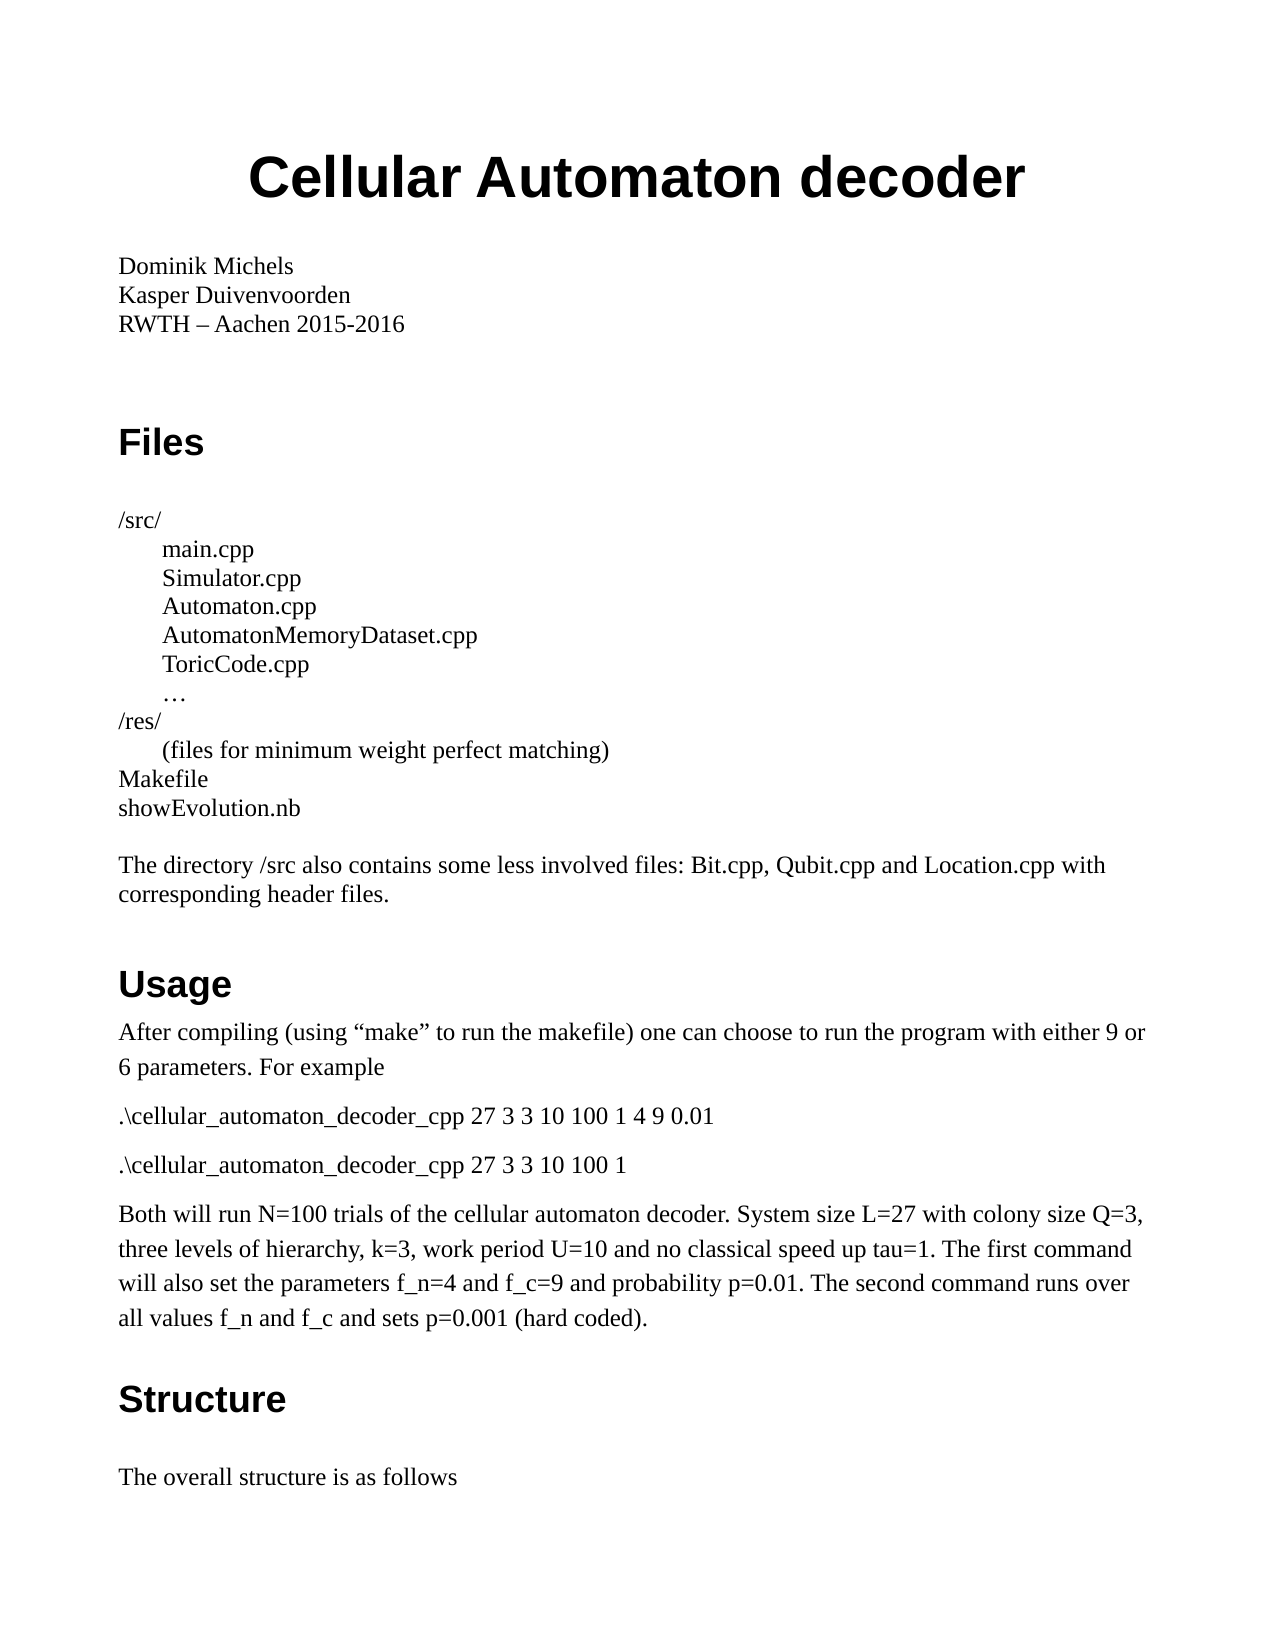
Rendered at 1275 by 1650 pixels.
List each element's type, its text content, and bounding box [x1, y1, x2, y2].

text Simulator.cpp [118, 563, 1157, 591]
text (files for minimum weight perfect matching) [118, 735, 1157, 764]
text /src/ [118, 505, 1157, 534]
text RWTH – Aachen 2015-2016 [118, 309, 1157, 338]
subtitle Usage [118, 961, 1157, 1005]
text Dominik Michels [118, 251, 1157, 280]
text … [118, 678, 1157, 706]
text .\cellular_automaton_decoder_cpp 27 3 3 10 100 1 [118, 1150, 1157, 1179]
text The overall structure is as follows [118, 1462, 1157, 1490]
text The directory /src also contains some less involved files: Bit.cpp, Qubit.cpp and Location.cpp with corresponding header files. [118, 850, 1157, 908]
text After compiling (using “make” to run the makefile) one can choose to run the program with either 9 or 6 parameters. For example [118, 1017, 1157, 1081]
text AutomatonMemoryDataset.cpp [118, 620, 1157, 649]
title Cellular Automaton decoder [118, 143, 1157, 210]
text /res/ [118, 706, 1157, 735]
text .\cellular_automaton_decoder_cpp 27 3 3 10 100 1 4 9 0.01 [118, 1101, 1157, 1130]
subtitle Files [118, 420, 1157, 464]
text main.cpp [118, 534, 1157, 563]
text Kasper Duivenvoorden [118, 280, 1157, 309]
text showEvolution.nb [118, 793, 1157, 821]
text ToricCode.cpp [118, 649, 1157, 678]
text Automaton.cpp [118, 591, 1157, 620]
text Both will run N=100 trials of the cellular automaton decoder. System size L=27 with colony size Q=3, three levels of hierarchy, k=3, work period U=10 and no classical speed up tau=1. The first command will also set the parameters f_n=4 and f_c=9 and probability p=0.01. The second command runs over all values f_n and f_c and sets p=0.001 (hard coded). [118, 1199, 1157, 1331]
text Makefile [118, 764, 1157, 793]
subtitle Structure [118, 1377, 1157, 1420]
